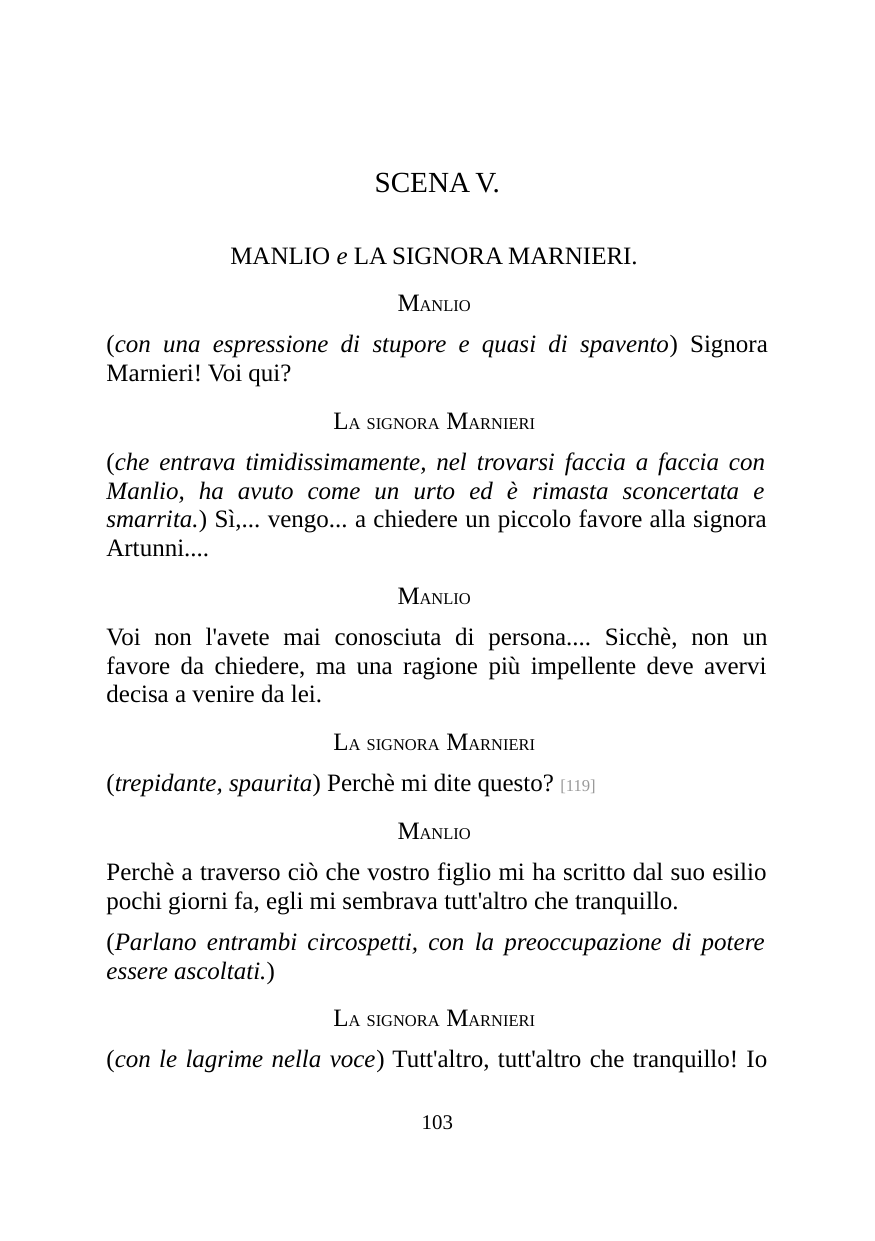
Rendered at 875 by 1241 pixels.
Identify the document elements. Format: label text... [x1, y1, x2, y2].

text La signora Marnieri [106, 406, 768, 434]
text Manlio [106, 816, 768, 844]
text Voi non l'avete mai conosciuta di persona.... Sicchè, non un favore da chiedere, ma una ragione più impellente deve avervi decisa a venire da lei. [106, 622, 768, 708]
text Manlio [106, 288, 768, 317]
text (Parlano entrambi circospetti, con la preoccupazione di potere essere ascoltati.) [106, 927, 768, 984]
text Manlio [106, 581, 768, 609]
subtitle SCENA V. [106, 165, 768, 199]
text (con una espressione di stupore e quasi di spavento) Signora Marnieri! Voi qui? [106, 329, 768, 387]
text Perchè a traverso ciò che vostro figlio mi ha scritto dal suo esilio pochi giorni fa, egli mi sembrava tutt'altro che tranquillo. [106, 857, 768, 914]
text La signora Marnieri [106, 727, 768, 756]
text (con le lagrime nella voce) Tutt'altro, tutt'altro che tranquillo! Io [106, 1044, 768, 1073]
text (trepidante, spaurita) Perchè mi dite questo? [119] [106, 768, 768, 797]
text MANLIO e LA SIGNORA MARNIERI. [106, 241, 768, 269]
text (che entrava timidissimamente, nel trovarsi faccia a faccia con Manlio, ha avuto come un urto ed è rimasta sconcertata e smarrita.) Sì,... vengo... a chiedere un piccolo favore alla signora Artunni.... [106, 447, 768, 562]
text La signora Marnieri [106, 1003, 768, 1032]
